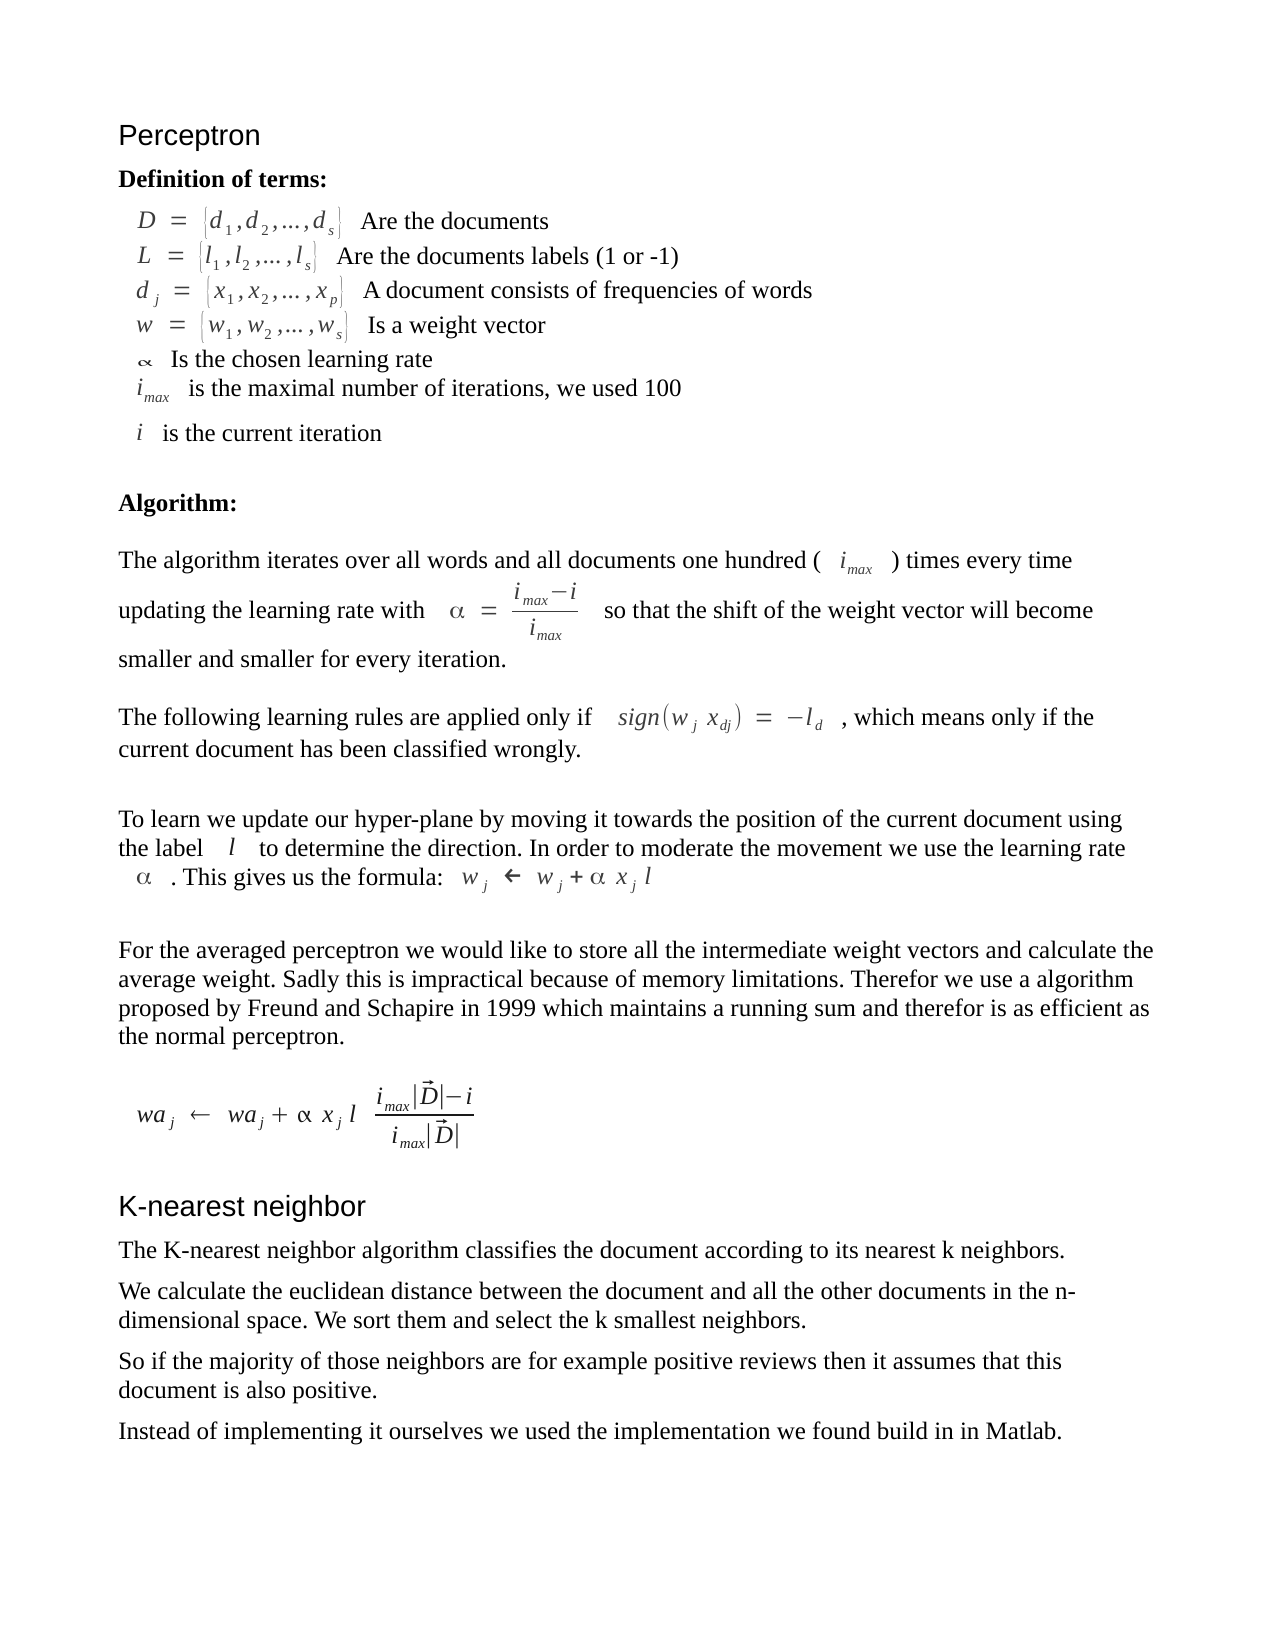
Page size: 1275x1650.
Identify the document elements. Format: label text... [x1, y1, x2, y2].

title K-nearest neighbor [118, 1189, 1157, 1223]
text The K-nearest neighbor algorithm classifies the document according to its nearest k neighbors. [118, 1235, 1157, 1264]
text We calculate the euclidean distance between the document and all the other documents in the n-dimensional space. We sort them and select the k smallest neighbors. [118, 1276, 1157, 1334]
text A document consists of frequencies of words [118, 275, 1157, 309]
text For the averaged perceptron we would like to store all the intermediate weight vectors and calculate the average weight. Sadly this is impractical because of memory limitations. Therefor we use a algorithm proposed by Freund and Schapire in 1999 which maintains a running sum and therefor is as efficient as the normal perceptron. [118, 935, 1157, 1050]
text Is a weight vector [118, 309, 1157, 344]
text Definition of terms: [118, 164, 1157, 193]
title Perceptron [118, 118, 1157, 152]
text Algorithm: [118, 488, 1157, 517]
text Are the documents [118, 205, 1157, 240]
text is the maximal number of iterations, we used 100 [118, 373, 1157, 405]
text The following learning rules are applied only if , which means only if the current document has been classified wrongly. [118, 702, 1157, 763]
text is the current iteration [118, 418, 1157, 447]
text To learn we update our hyper-plane by moving it towards the position of the current document using the label to determine the direction. In order to moderate the movement we use the learning rate . This gives us the formula: [118, 804, 1157, 894]
text Is the chosen learning rate [118, 344, 1157, 373]
text Instead of implementing it ourselves we used the implementation we found build in in Matlab. [118, 1416, 1157, 1445]
text So if the majority of those neighbors are for example positive reviews then it assumes that this document is also positive. [118, 1346, 1157, 1404]
text Are the documents labels (1 or -1) [118, 240, 1157, 275]
text The algorithm iterates over all words and all documents one hundred () times every time updating the learning rate with so that the shift of the weight vector will become smaller and smaller for every iteration. [118, 545, 1157, 673]
